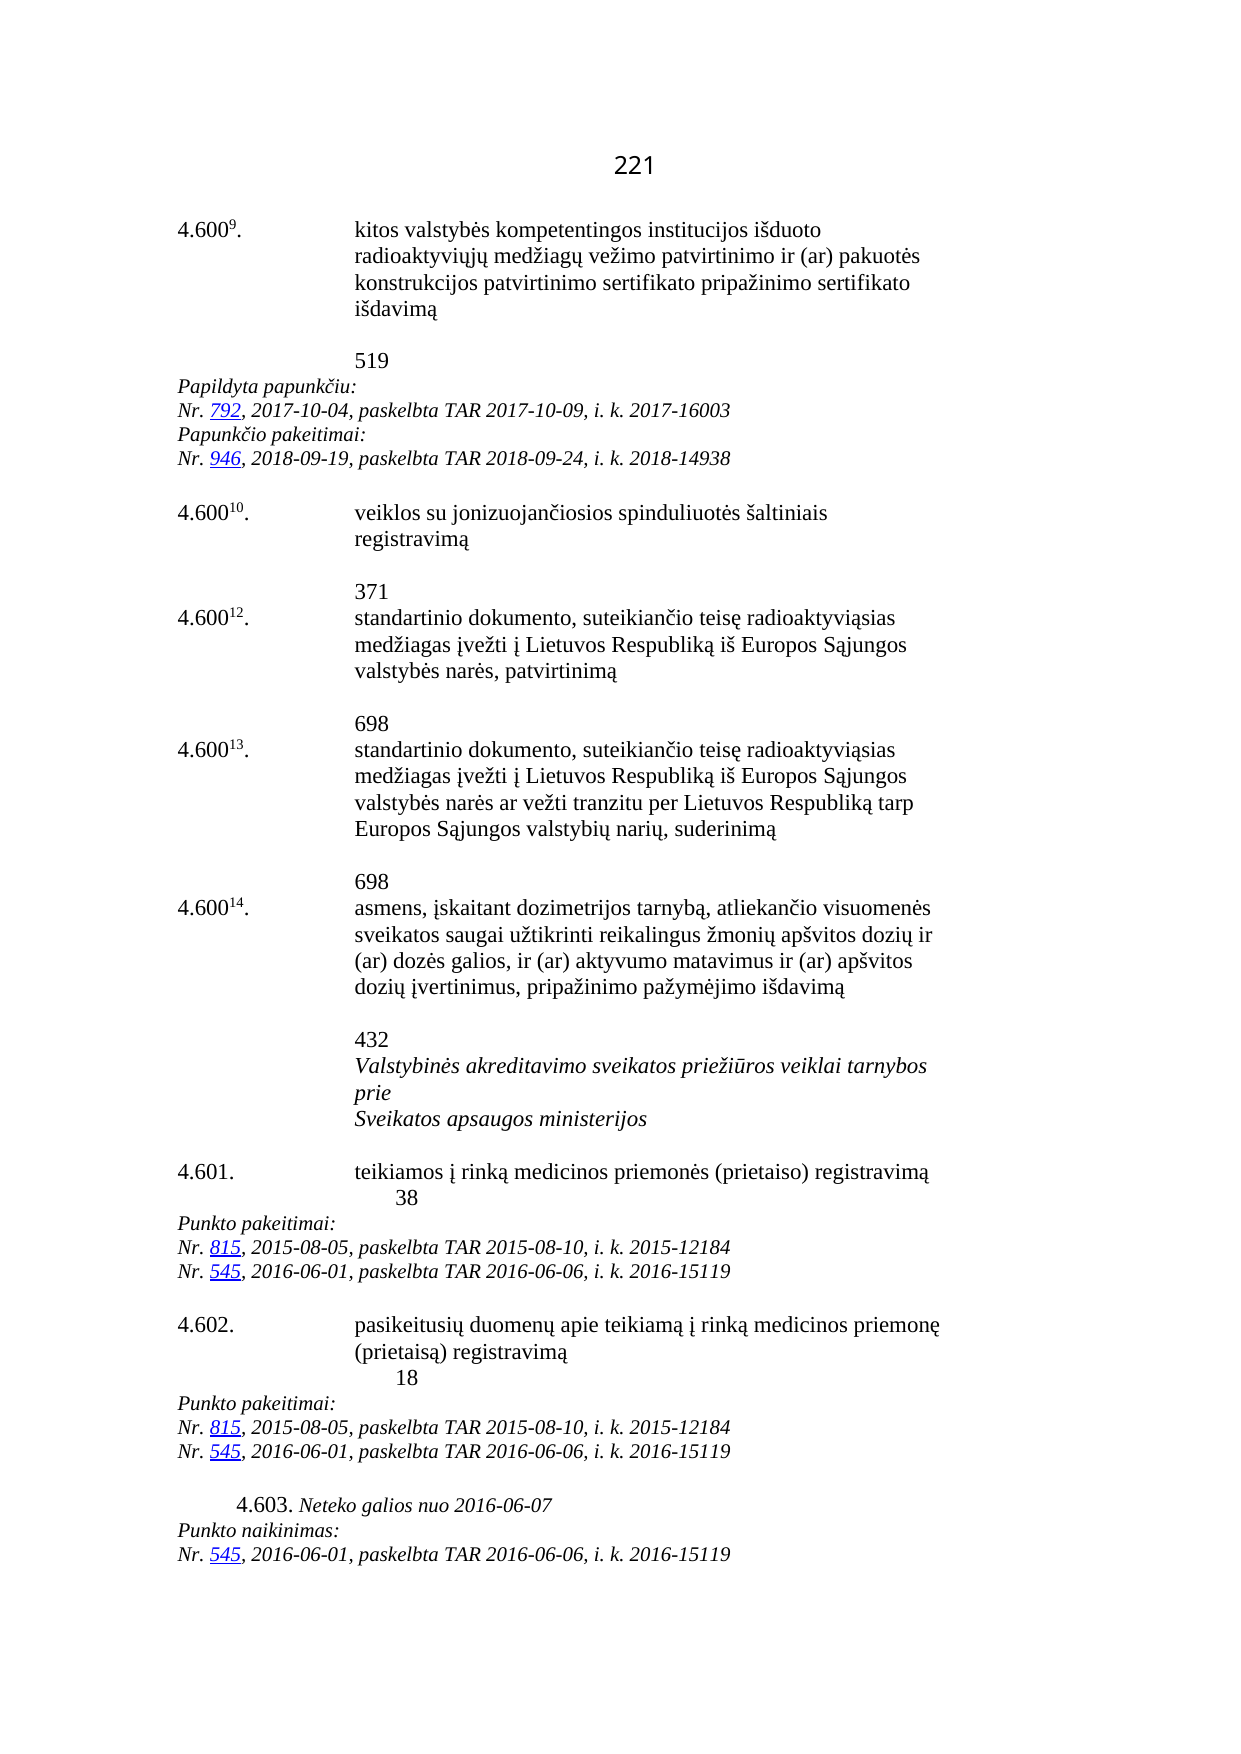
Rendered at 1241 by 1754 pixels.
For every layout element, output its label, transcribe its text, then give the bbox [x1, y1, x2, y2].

text Nr. 815, 2015-08-05, paskelbta TAR 2015-08-10, i. k. 2015-12184 [177, 1414, 1093, 1439]
text 4.60013. standartinio dokumento, suteikiančio teisę radioaktyviąsias medžiagas įvežti į Lietuvos Respubliką iš Europos Sąjungos valstybės narės ar vežti tranzitu per Lietuvos Respubliką tarp Europos Sąjungos valstybių narių, suderinimą 698 [177, 736, 945, 894]
text Nr. 545, 2016-06-01, paskelbta TAR 2016-06-06, i. k. 2016-15119 [177, 1542, 1093, 1566]
text 4.60010. veiklos su jonizuojančiosios spinduliuotės šaltiniais registravimą 371 [177, 499, 945, 604]
text 4.602. pasikeitusių duomenų apie teikiamą į rinką medicinos priemonę (prietaisą) registravimą 18 [177, 1311, 975, 1391]
text Papunkčio pakeitimai: [177, 422, 1093, 446]
text Papildyta papunkčiu: [177, 374, 1093, 398]
text Nr. 545, 2016-06-01, paskelbta TAR 2016-06-06, i. k. 2016-15119 [177, 1259, 1093, 1283]
text 4.601. teikiamos į rinką medicinos priemonės (prietaiso) registravimą 38 [177, 1158, 975, 1211]
text Nr. 545, 2016-06-01, paskelbta TAR 2016-06-06, i. k. 2016-15119 [177, 1439, 1093, 1463]
text Nr. 946, 2018-09-19, paskelbta TAR 2018-09-24, i. k. 2018-14938 [177, 446, 1093, 470]
text Punkto pakeitimai: [177, 1211, 1093, 1234]
text 4.60012. standartinio dokumento, suteikiančio teisę radioaktyviąsias medžiagas įvežti į Lietuvos Respubliką iš Europos Sąjungos valstybės narės, patvirtinimą 698 [177, 604, 945, 736]
text Nr. 792, 2017-10-04, paskelbta TAR 2017-10-09, i. k. 2017-16003 [177, 398, 1093, 422]
text 4.603. Neteko galios nuo 2016-06-07 [177, 1491, 1093, 1518]
text Valstybinės akreditavimo sveikatos priežiūros veiklai tarnybos prie Sveikatos apsaugos ministerijos [354, 1052, 945, 1158]
text Punkto pakeitimai: [177, 1391, 1093, 1414]
text Nr. 815, 2015-08-05, paskelbta TAR 2015-08-10, i. k. 2015-12184 [177, 1234, 1093, 1259]
text Punkto naikinimas: [177, 1518, 1093, 1542]
text 4.60014. asmens, įskaitant dozimetrijos tarnybą, atliekančio visuomenės sveikatos saugai užtikrinti reikalingus žmonių apšvitos dozių ir (ar) dozės galios, ir (ar) aktyvumo matavimus ir (ar) apšvitos dozių įvertinimus, pripažinimo pažymėjimo išdavimą 432 [177, 894, 945, 1052]
text 4.6009. kitos valstybės kompetentingos institucijos išduoto radioaktyviųjų medžiagų vežimo patvirtinimo ir (ar) pakuotės konstrukcijos patvirtinimo sertifikato pripažinimo sertifikato išdavimą 519 [177, 216, 945, 374]
